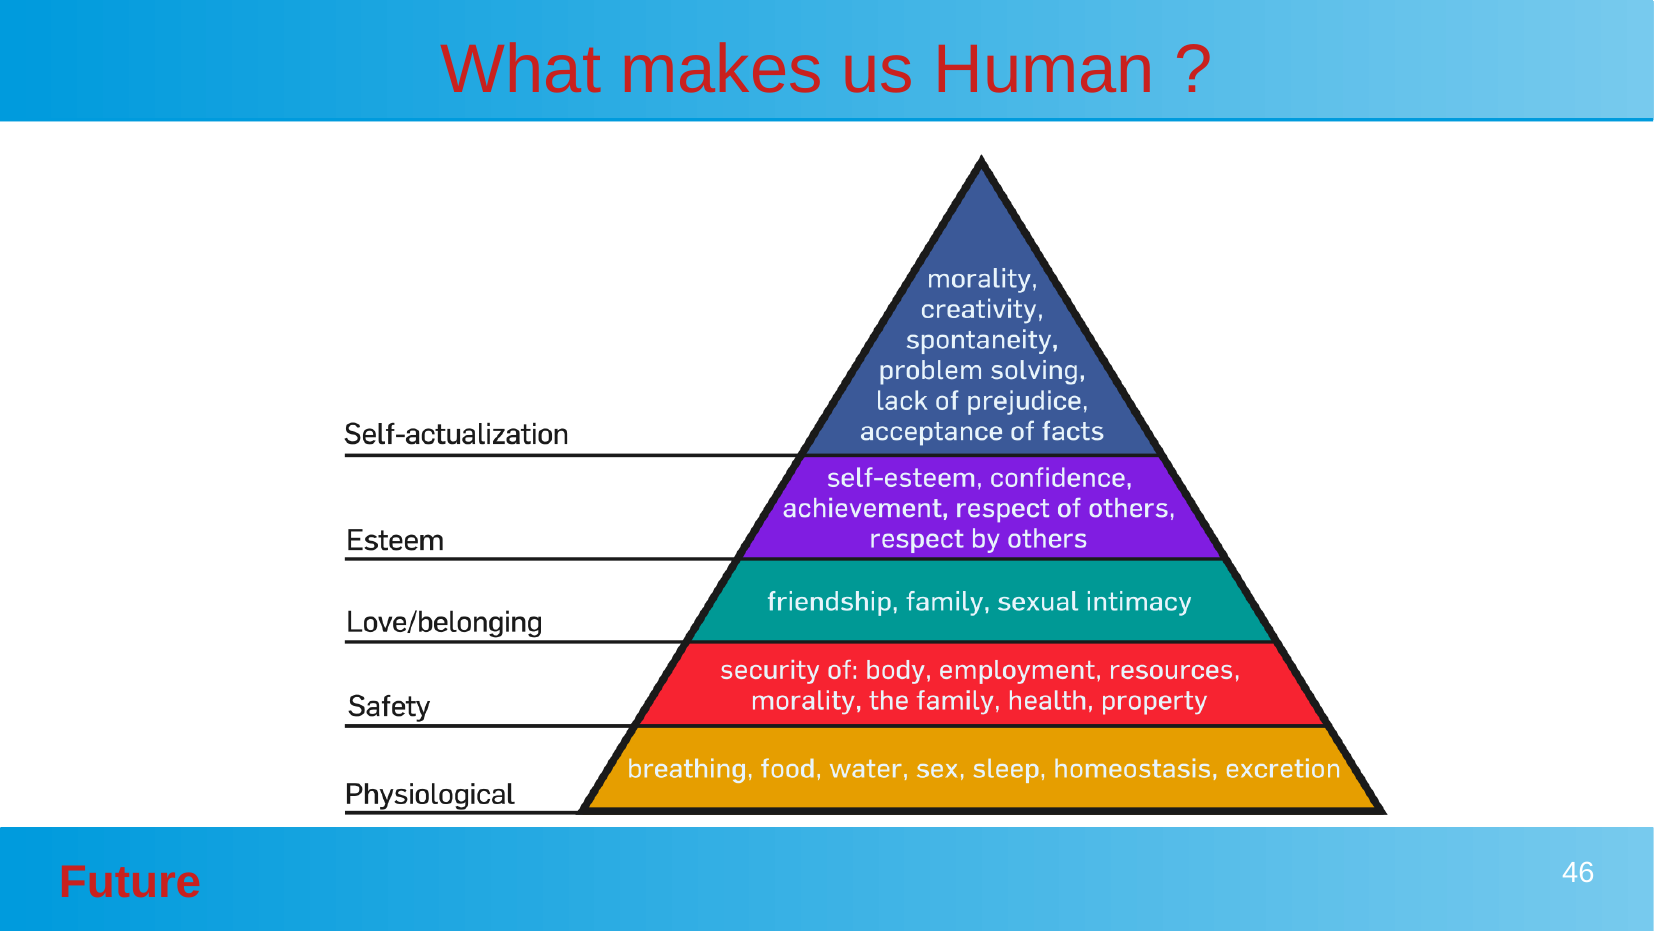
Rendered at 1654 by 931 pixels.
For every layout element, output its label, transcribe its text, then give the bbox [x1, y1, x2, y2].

picture [337, 125, 1388, 863]
title What makes us Human ? [59, 29, 1595, 108]
